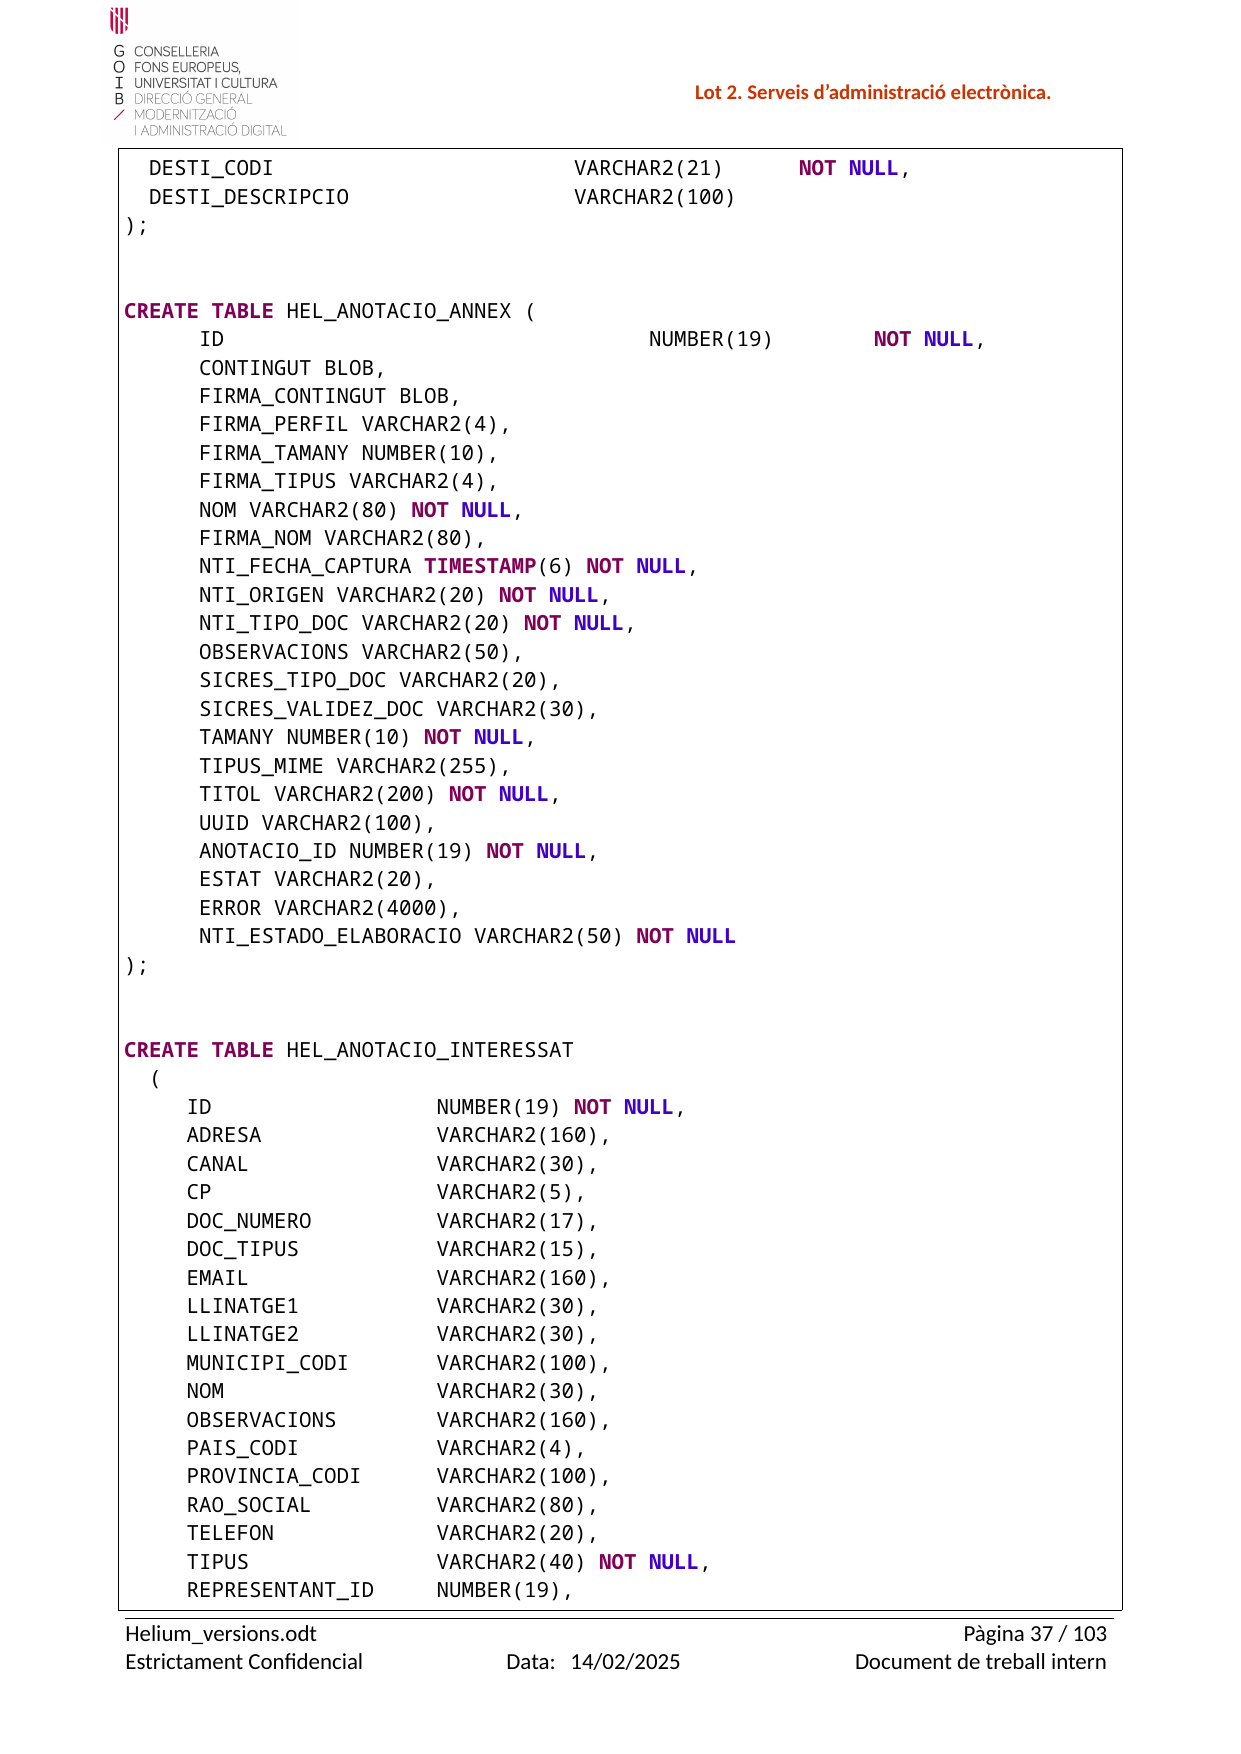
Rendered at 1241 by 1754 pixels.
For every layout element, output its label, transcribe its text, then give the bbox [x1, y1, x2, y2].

picture [100, 0, 297, 144]
table_header DESTI_CODI VARCHAR2(21) NOT NULL, DESTI_DESCRIPCIO VARCHAR2(100) ); CREATE TABLE HEL_ANOTACIO_ANNEX ( ID NUMBER(19) NOT NULL, CONTINGUT BLOB, FIRMA_CONTINGUT BLOB, FIRMA_PERFIL VARCHAR2(4), FIRMA_TAMANY NUMBER(10), FIRMA_TIPUS VARCHAR2(4), NOM VARCHAR2(80) NOT NULL, FIRMA_NOM VARCHAR2(80), NTI_FECHA_CAPTURA TIMESTAMP(6) NOT NULL, NTI_ORIGEN VARCHAR2(20) NOT NULL, NTI_TIPO_DOC VARCHAR2(20) NOT NULL, OBSERVACIONS VARCHAR2(50), SICRES_TIPO_DOC VARCHAR2(20), SICRES_VALIDEZ_DOC VARCHAR2(30), TAMANY NUMBER(10) NOT NULL, TIPUS_MIME VARCHAR2(255), TITOL VARCHAR2(200) NOT NULL, UUID VARCHAR2(100), ANOTACIO_ID NUMBER(19) NOT NULL, ESTAT VARCHAR2(20), ERROR VARCHAR2(4000), NTI_ESTADO_ELABORACIO VARCHAR2(50) NOT NULL ); CREATE TABLE HEL_ANOTACIO_INTERESSAT ( ID NUMBER(19) NOT NULL, ADRESA VARCHAR2(160), CANAL VARCHAR2(30), CP VARCHAR2(5), DOC_NUMERO VARCHAR2(17), DOC_TIPUS VARCHAR2(15), EMAIL VARCHAR2(160), LLINATGE1 VARCHAR2(30), LLINATGE2 VARCHAR2(30), MUNICIPI_CODI VARCHAR2(100), NOM VARCHAR2(30), OBSERVACIONS VARCHAR2(160), PAIS_CODI VARCHAR2(4), PROVINCIA_CODI VARCHAR2(100), RAO_SOCIAL VARCHAR2(80), TELEFON VARCHAR2(20), TIPUS VARCHAR2(40) NOT NULL, REPRESENTANT_ID NUMBER(19), [119, 149, 1122, 1609]
